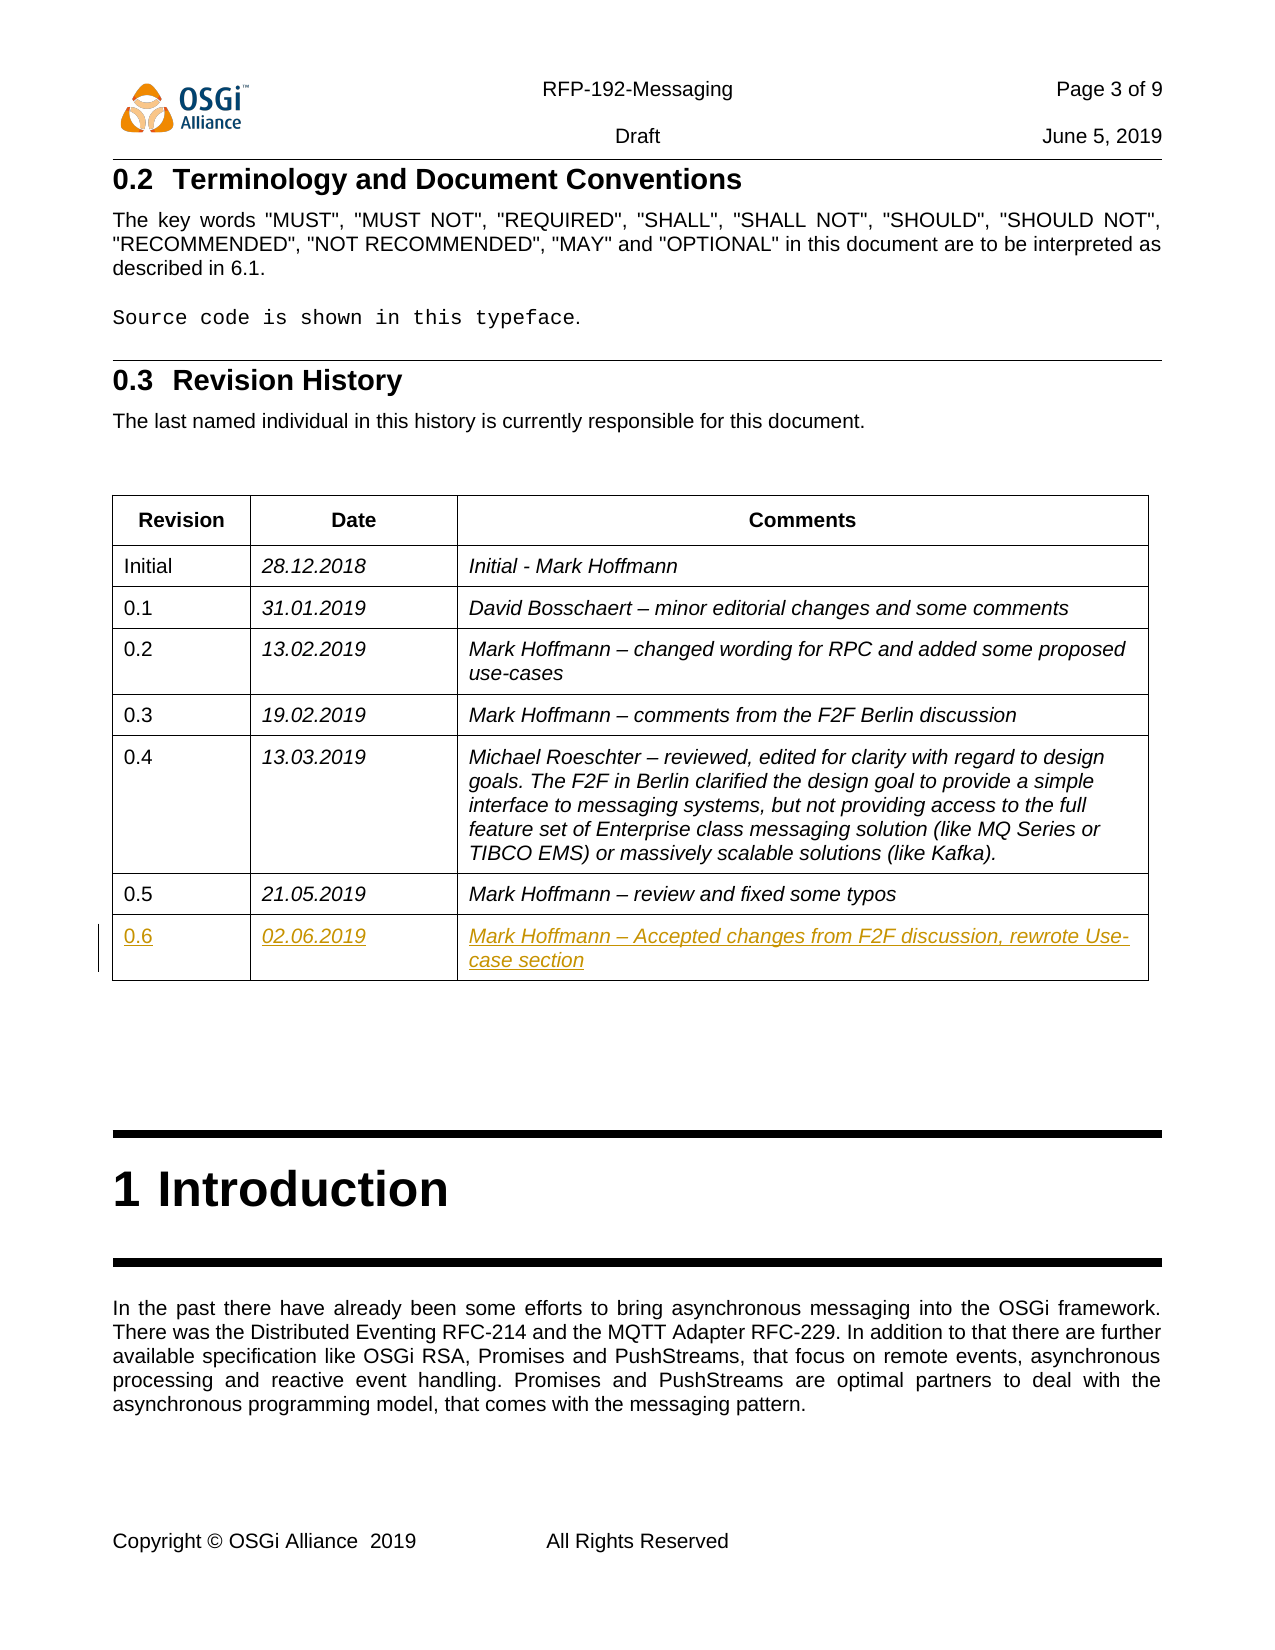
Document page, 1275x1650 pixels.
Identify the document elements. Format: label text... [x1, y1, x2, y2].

subtitle Terminology and Document Conventions [112, 160, 1162, 196]
table_cell 0.1 [113, 587, 250, 628]
table_cell 02.06.2019 [251, 915, 457, 980]
text In the past there have already been some efforts to bring asynchronous messaging into the OSGi framework. There was the Distributed Eventing RFC-214 and the MQTT Adapter RFC-229. In addition to that there are further available specification like OSGi RSA, Promises and PushStreams, that focus on remote events, asynchronous processing and reactive event handling. Promises and PushStreams are optimal partners to deal with the asynchronous programming model, that comes with the messaging pattern. [112, 1296, 1162, 1416]
table_cell 19.02.2019 [251, 695, 457, 735]
table_cell Mark Hoffmann – review and fixed some typos [458, 874, 1148, 914]
table_header Revision [113, 496, 250, 544]
table_cell 0.4 [113, 736, 250, 873]
table_cell Mark Hoffmann – Accepted changes from F2F discussion, rewrote Use-case section [458, 915, 1148, 980]
text The last named individual in this history is currently responsible for this document. [112, 409, 1162, 433]
table_cell Initial [113, 546, 250, 586]
subtitle Revision History [112, 361, 1162, 397]
table_cell Michael Roeschter – reviewed, edited for clarity with regard to design goals. The F2F in Berlin clarified the design goal to provide a simple interface to messaging systems, but not providing access to the full feature set of Enterprise class messaging solution (like MQ Series or TIBCO EMS) or massively scalable solutions (like Kafka). [458, 736, 1148, 873]
text The key words "MUST", "MUST NOT", "REQUIRED", "SHALL", "SHALL NOT", "SHOULD", "SHOULD NOT", "RECOMMENDED", "NOT RECOMMENDED", "MAY" and "OPTIONAL" in this document are to be interpreted as described in 6.1. [112, 208, 1162, 280]
table_cell 0.5 [113, 874, 250, 914]
table_header Comments [458, 496, 1148, 544]
subtitle Introduction [112, 1131, 1162, 1267]
table_cell Mark Hoffmann – comments from the F2F Berlin discussion [458, 695, 1148, 735]
table_cell Initial - Mark Hoffmann [458, 546, 1148, 586]
table_cell 31.01.2019 [251, 587, 457, 628]
text Source code is shown in this typeface. [112, 305, 1162, 331]
table_cell 0.2 [113, 629, 250, 693]
picture [113, 76, 257, 140]
table_cell Mark Hoffmann – changed wording for RPC and added some proposed use-cases [458, 629, 1148, 693]
table_cell 13.02.2019 [251, 629, 457, 693]
table_cell David Bosschaert – minor editorial changes and some comments [458, 587, 1148, 628]
table_cell 0.6 [113, 915, 250, 980]
table_header Date [251, 496, 457, 544]
table_cell 0.3 [113, 695, 250, 735]
table_cell 28.12.2018 [251, 546, 457, 586]
table_cell 13.03.2019 [251, 736, 457, 873]
table_cell 21.05.2019 [251, 874, 457, 914]
